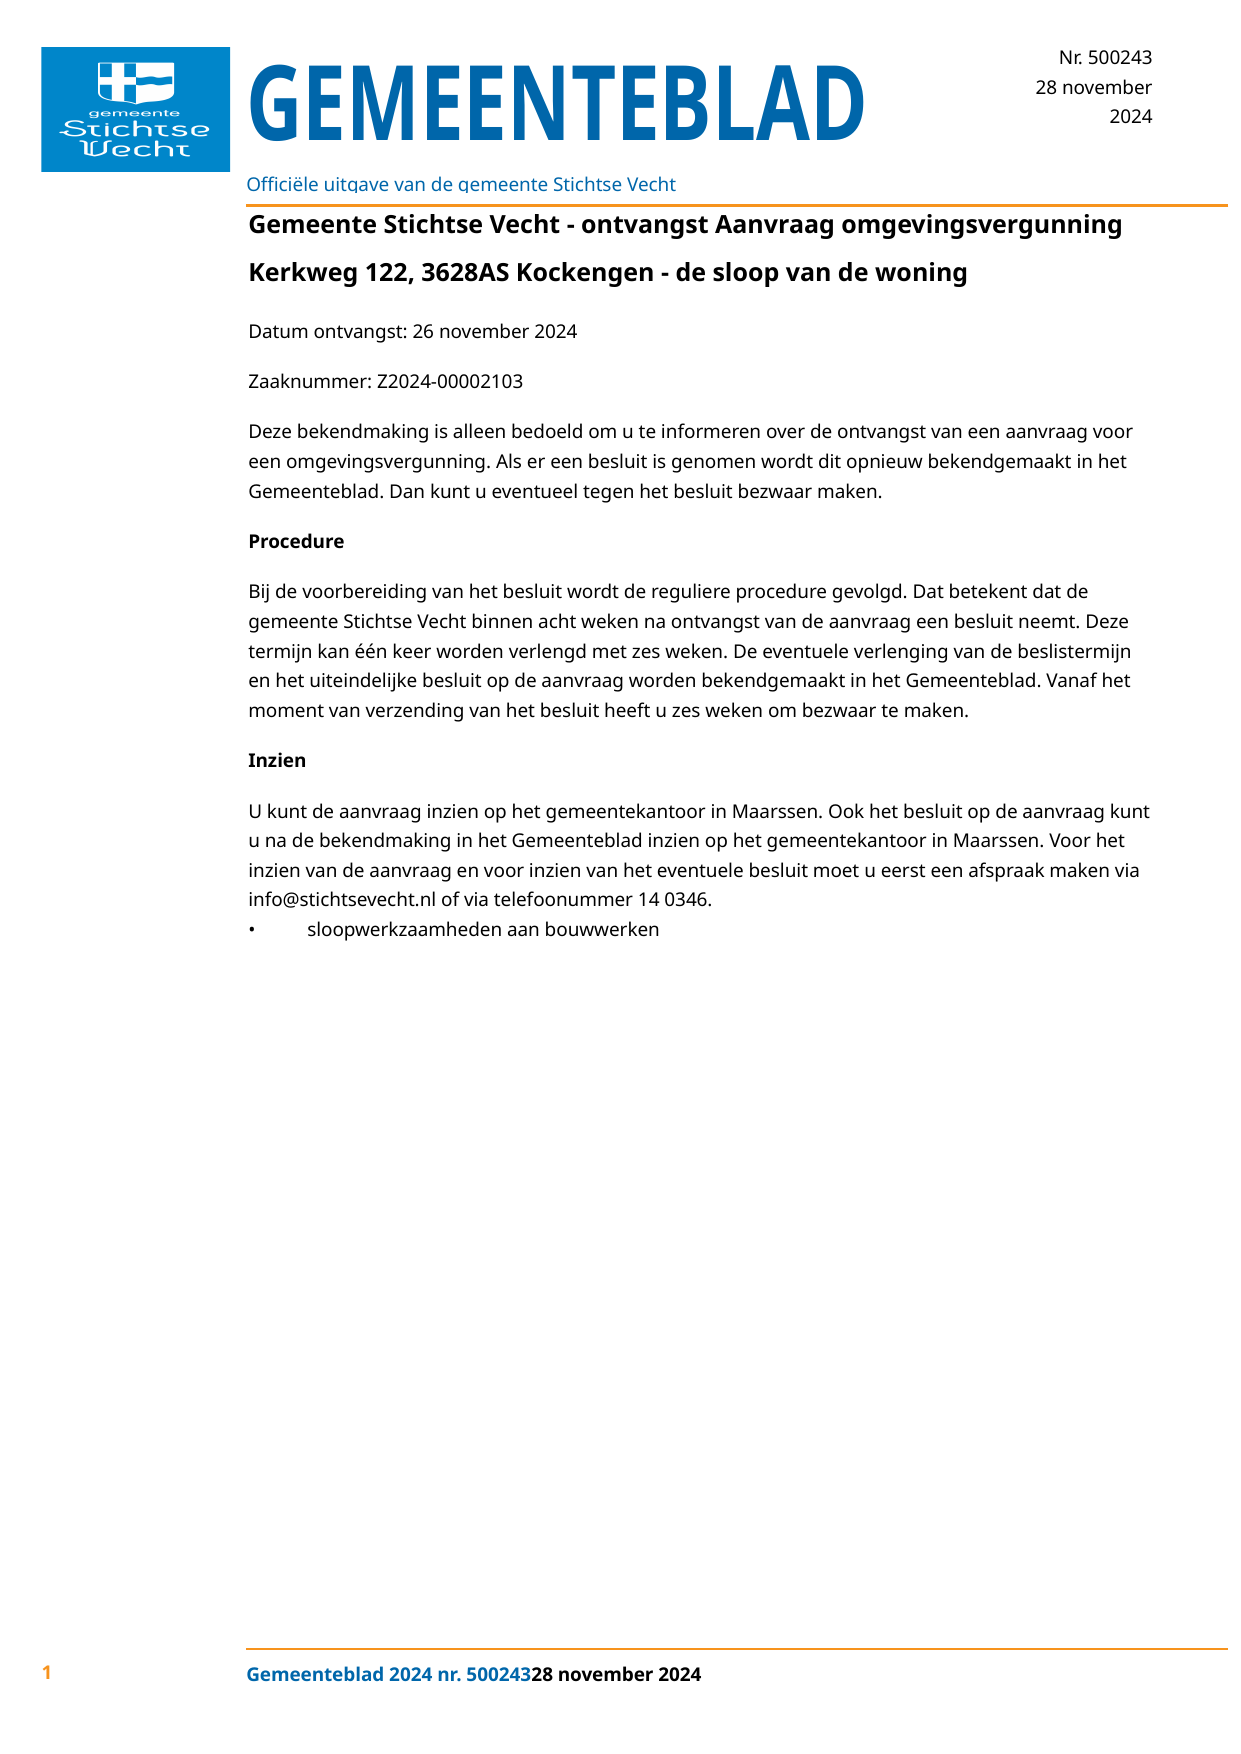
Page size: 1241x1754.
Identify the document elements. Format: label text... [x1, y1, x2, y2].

text Procedure [248, 528, 1152, 554]
text U kunt de aanvraag inzien op het gemeentekantoor in Maarssen. Ook het besluit op de aanvraag kunt u na de bekendmaking in het Gemeenteblad inzien op het gemeentekantoor in Maarssen. Voor het inzien van de aanvraag en voor inzien van het eventuele besluit moet u eerst een afspraak maken via info@stichtsevecht.nl of via telefoonummer 14 0346. [248, 798, 1152, 912]
text Inzien [248, 747, 1152, 773]
text Zaaknummer: Z2024-00002103 [248, 368, 1152, 394]
text Datum ontvangst: 26 november 2024 [248, 318, 1152, 344]
picture [99, 63, 135, 101]
picture [137, 63, 174, 103]
text Deze bekendmaking is alleen bedoeld om u te informeren over de ontvangst van een aanvraag voor een omgevingsvergunning. Als er een besluit is genomen wordt dit opnieuw bekendgemaakt in het Gemeenteblad. Dan kunt u eventueel tegen het besluit bezwaar maken. [248, 419, 1152, 504]
list sloopwerkzaamheden aan bouwwerken [248, 916, 1152, 942]
text Bij de voorbereiding van het besluit wordt de reguliere procedure gevolgd. Dat betekent dat de gemeente Stichtse Vecht binnen acht weken na ontvangst van de aanvraag een besluit neemt. Deze termijn kan één keer worden verlengd met zes weken. De eventuele verlenging van de beslistermijn en het uiteindelijke besluit op de aanvraag worden bekendgemaakt in het Gemeenteblad. Vanaf het moment van verzending van het besluit heeft u zes weken om bezwaar te maken. [248, 579, 1152, 723]
text Gemeente Stichtse Vecht - ontvangst Aanvraag omgevingsvergunning Kerkweg 122, 3628AS Kockengen - de sloop van de woning [248, 207, 1152, 288]
